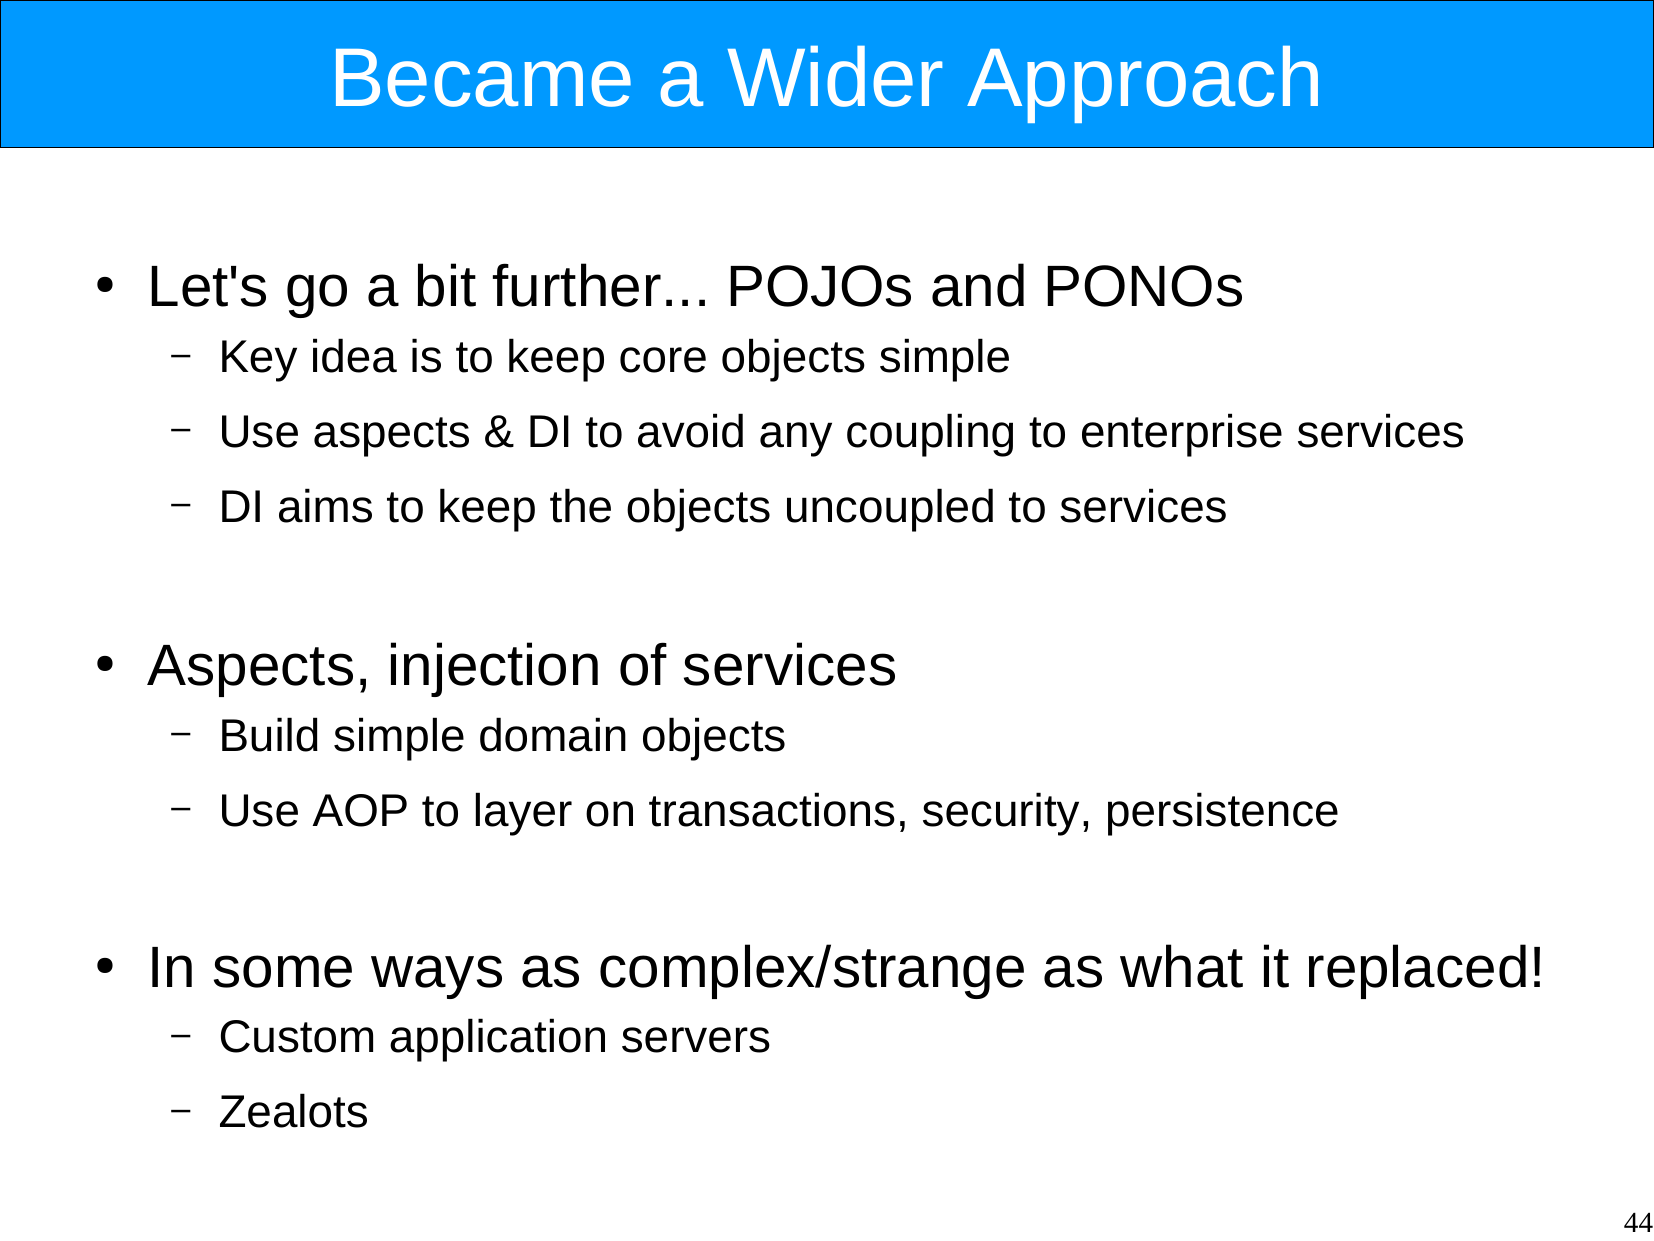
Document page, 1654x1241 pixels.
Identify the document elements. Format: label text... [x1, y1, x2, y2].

list Let's go a bit further... POJOs and PONOs Key idea is to keep core objects simple Use aspects & DI to avoid any coupling to enterprise services DI aims to keep the objects uncoupled to services Aspects, injection of services Build simple domain objects Use AOP to layer on transactions, security, persistence In some ways as complex/strange as what it replaced! Custom application servers Zealots [76, 177, 1565, 1196]
title Became a Wider Approach [82, 21, 1571, 135]
